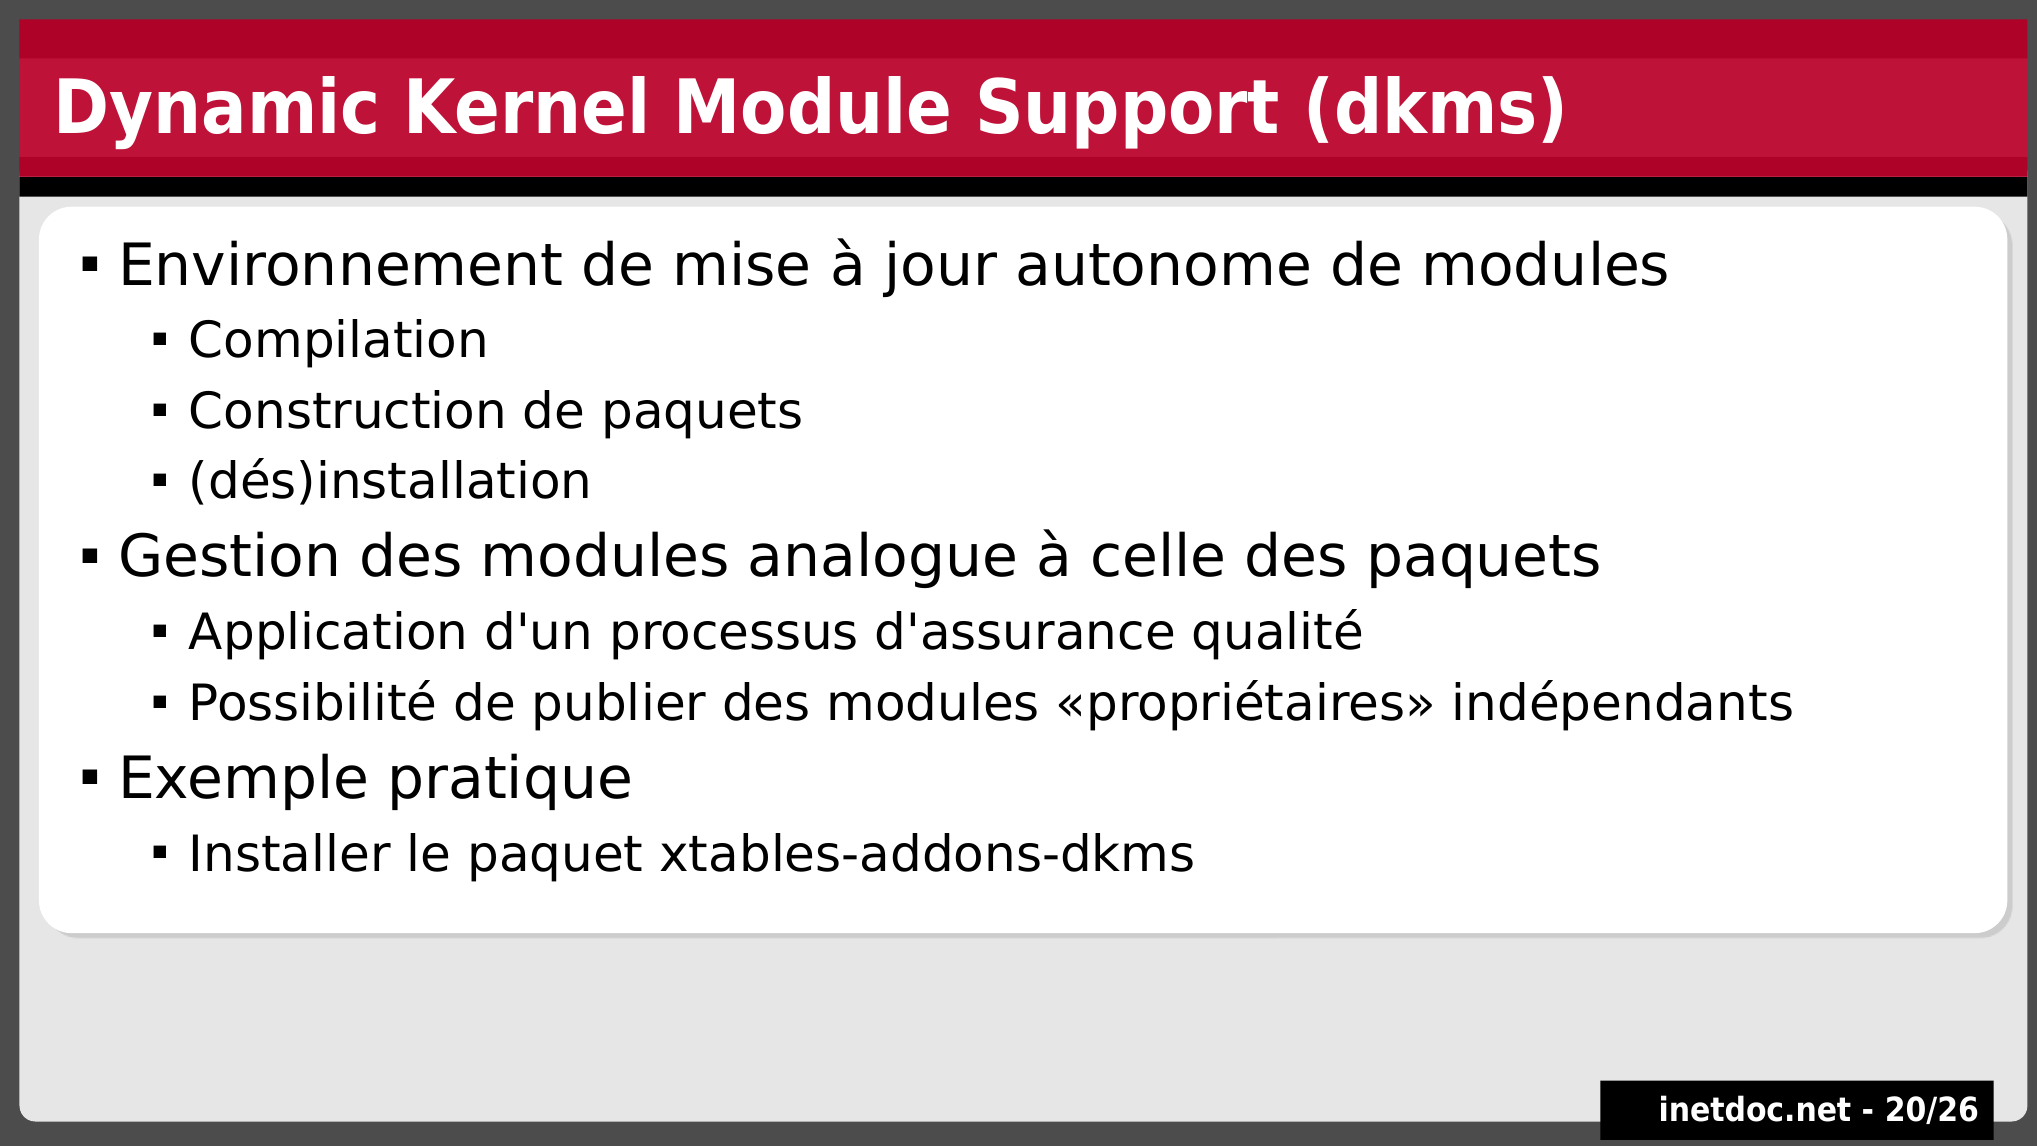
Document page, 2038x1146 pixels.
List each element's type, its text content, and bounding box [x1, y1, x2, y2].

text_box Dynamic Kernel Module Support (dkms) [19, 59, 2028, 157]
text_box [19, 19, 2028, 59]
text_box [19, 157, 2028, 1122]
text_box Environnement de mise à jour autonome de modules Compilation Construction de paquets (dés)installation Gestion des modules analogue à celle des paquets Application d'un processus d'assurance qualité Possibilité de publier des modules «propriétaires» indépendants Exemple pratique Installer le paquet xtables-addons-dkms [38, 206, 2008, 934]
text_box inetdoc.net - <numéro>/26 [1600, 1080, 1994, 1140]
